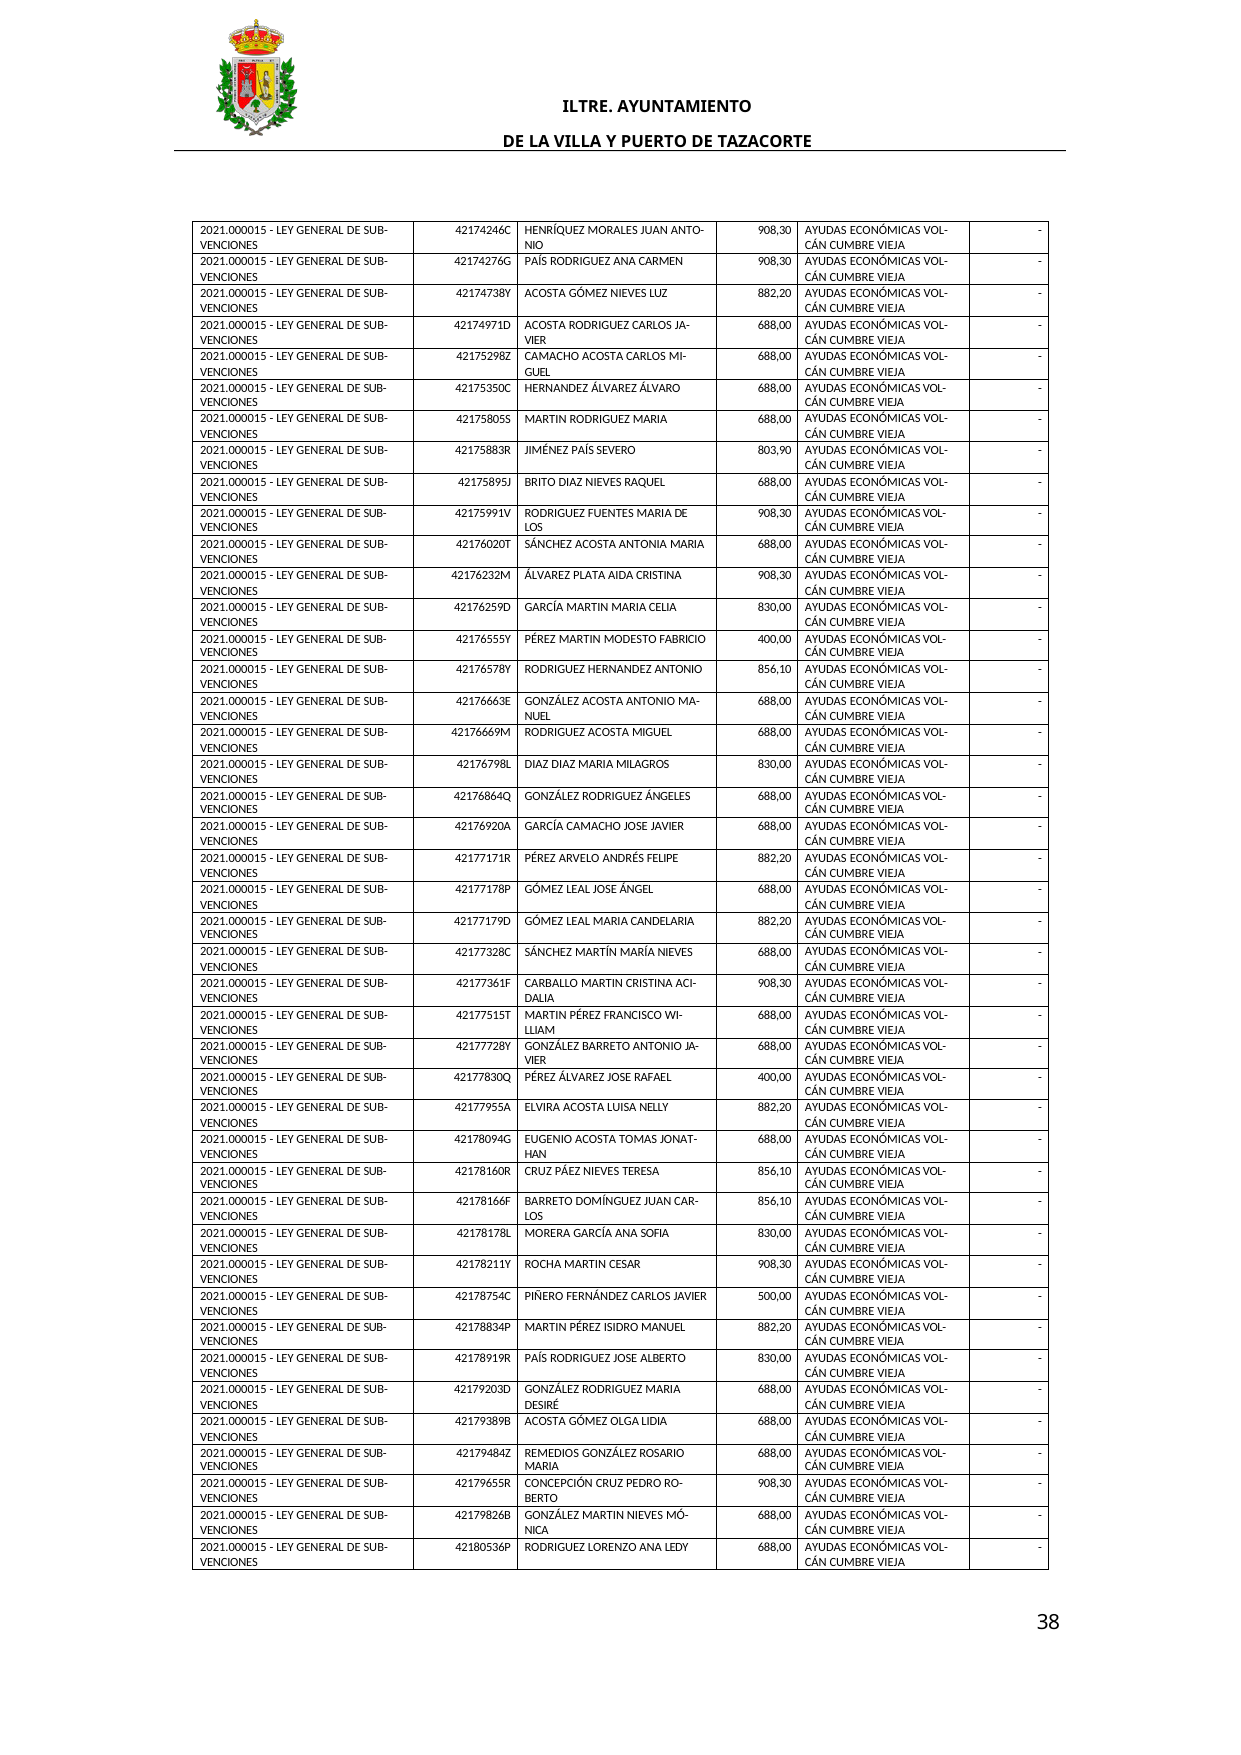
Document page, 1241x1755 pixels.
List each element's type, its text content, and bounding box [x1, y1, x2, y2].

table_cell - [970, 442, 1048, 473]
table_cell AYUDAS ECONÓMICAS VOL- CÁN CUMBRE VIEJA [798, 1539, 969, 1569]
table_cell PÉREZ ARVELO ANDRÉS FELIPE [518, 850, 716, 881]
table_cell 856,10 [717, 661, 797, 692]
table_cell AYUDAS ECONÓMICAS VOL- CÁN CUMBRE VIEJA [798, 442, 969, 473]
table_cell - [970, 693, 1048, 723]
table_cell AYUDAS ECONÓMICAS VOL- CÁN CUMBRE VIEJA [798, 1475, 969, 1506]
table_cell AYUDAS ECONÓMICAS VOL- CÁN CUMBRE VIEJA [798, 1382, 969, 1412]
table_cell GONZÁLEZ BARRETO ANTONIO JA- VIER [518, 1039, 716, 1068]
table_cell 42178211Y [414, 1256, 517, 1287]
table_cell AYUDAS ECONÓMICAS VOL- CÁN CUMBRE VIEJA [798, 756, 969, 787]
table_cell 2021.000015 - LEY GENERAL DE SUB- VENCIONES [193, 536, 413, 567]
table_cell 42178919R [414, 1350, 517, 1381]
table_cell 2021.000015 - LEY GENERAL DE SUB- VENCIONES [193, 631, 413, 660]
table_cell 42179655R [414, 1475, 517, 1506]
table_cell PÉREZ ÁLVAREZ JOSE RAFAEL [518, 1069, 716, 1098]
table_cell AYUDAS ECONÓMICAS VOL- CÁN CUMBRE VIEJA [798, 1163, 969, 1192]
table_cell MARTIN PÉREZ FRANCISCO WI- LLIAM [518, 1007, 716, 1037]
table_header AYUDAS ECONÓMICAS VOL- CÁN CUMBRE VIEJA [798, 222, 969, 253]
table_cell - [970, 349, 1048, 379]
table_cell - [970, 850, 1048, 881]
table_cell 42180536P [414, 1539, 517, 1569]
table_cell 2021.000015 - LEY GENERAL DE SUB- VENCIONES [193, 1350, 413, 1381]
table_cell 42174738Y [414, 285, 517, 316]
table_cell 2021.000015 - LEY GENERAL DE SUB- VENCIONES [193, 850, 413, 881]
table_cell 42177955A [414, 1100, 517, 1130]
table_cell 688,00 [717, 818, 797, 849]
table_cell 688,00 [717, 944, 797, 974]
table_cell AYUDAS ECONÓMICAS VOL- CÁN CUMBRE VIEJA [798, 725, 969, 755]
table_cell 42176232M [414, 568, 517, 598]
table_cell AYUDAS ECONÓMICAS VOL- CÁN CUMBRE VIEJA [798, 1507, 969, 1538]
table_cell 908,30 [717, 568, 797, 598]
table_cell - [970, 1382, 1048, 1412]
table_cell - [970, 661, 1048, 692]
table_cell AYUDAS ECONÓMICAS VOL- CÁN CUMBRE VIEJA [798, 317, 969, 348]
table_cell AYUDAS ECONÓMICAS VOL- CÁN CUMBRE VIEJA [798, 1131, 969, 1162]
table_header - [970, 222, 1048, 253]
table_cell 830,00 [717, 1350, 797, 1381]
table_cell GÓMEZ LEAL MARIA CANDELARIA [518, 913, 716, 942]
table_cell 2021.000015 - LEY GENERAL DE SUB- VENCIONES [193, 725, 413, 755]
table_cell AYUDAS ECONÓMICAS VOL- CÁN CUMBRE VIEJA [798, 1100, 969, 1130]
table_cell PIÑERO FERNÁNDEZ CARLOS JAVIER [518, 1288, 716, 1319]
table_cell GÓMEZ LEAL JOSE ÁNGEL [518, 882, 716, 912]
table_cell AYUDAS ECONÓMICAS VOL- CÁN CUMBRE VIEJA [798, 380, 969, 409]
table_cell 2021.000015 - LEY GENERAL DE SUB- VENCIONES [193, 1507, 413, 1538]
table_cell - [970, 536, 1048, 567]
table_cell 2021.000015 - LEY GENERAL DE SUB- VENCIONES [193, 1039, 413, 1068]
table_cell EUGENIO ACOSTA TOMAS JONAT- HAN [518, 1131, 716, 1162]
table_cell 2021.000015 - LEY GENERAL DE SUB- VENCIONES [193, 317, 413, 348]
table_cell - [970, 1320, 1048, 1349]
table_cell AYUDAS ECONÓMICAS VOL- CÁN CUMBRE VIEJA [798, 568, 969, 598]
table_cell 688,00 [717, 1507, 797, 1538]
table_cell 2021.000015 - LEY GENERAL DE SUB- VENCIONES [193, 788, 413, 817]
table_cell 830,00 [717, 1225, 797, 1255]
table_cell AYUDAS ECONÓMICAS VOL- CÁN CUMBRE VIEJA [798, 850, 969, 881]
table_cell - [970, 1507, 1048, 1538]
table_cell AYUDAS ECONÓMICAS VOL- CÁN CUMBRE VIEJA [798, 1039, 969, 1068]
table_cell MARTIN RODRIGUEZ MARIA [518, 411, 716, 441]
table_cell 908,30 [717, 506, 797, 535]
table_cell 2021.000015 - LEY GENERAL DE SUB- VENCIONES [193, 1069, 413, 1098]
table_cell 42176578Y [414, 661, 517, 692]
table_cell 856,10 [717, 1163, 797, 1192]
table_cell 42175298Z [414, 349, 517, 379]
table_cell 42176020T [414, 536, 517, 567]
table_cell RODRIGUEZ LORENZO ANA LEDY [518, 1539, 716, 1569]
table_cell 2021.000015 - LEY GENERAL DE SUB- VENCIONES [193, 693, 413, 723]
table_cell AYUDAS ECONÓMICAS VOL- CÁN CUMBRE VIEJA [798, 285, 969, 316]
table_cell 500,00 [717, 1288, 797, 1319]
table_cell 42176798L [414, 756, 517, 787]
table_cell 2021.000015 - LEY GENERAL DE SUB- VENCIONES [193, 285, 413, 316]
table_cell - [970, 1256, 1048, 1287]
table_cell AYUDAS ECONÓMICAS VOL- CÁN CUMBRE VIEJA [798, 631, 969, 660]
table_cell - [970, 944, 1048, 974]
table_cell 688,00 [717, 882, 797, 912]
table_cell 882,20 [717, 285, 797, 316]
table_cell - [970, 1069, 1048, 1098]
table_cell HERNANDEZ ÁLVAREZ ÁLVARO [518, 380, 716, 409]
table_cell AYUDAS ECONÓMICAS VOL- CÁN CUMBRE VIEJA [798, 788, 969, 817]
table_cell - [970, 788, 1048, 817]
table_cell AYUDAS ECONÓMICAS VOL- CÁN CUMBRE VIEJA [798, 254, 969, 284]
table_cell 2021.000015 - LEY GENERAL DE SUB- VENCIONES [193, 944, 413, 974]
table_cell AYUDAS ECONÓMICAS VOL- CÁN CUMBRE VIEJA [798, 1320, 969, 1349]
table_cell 42174276G [414, 254, 517, 284]
table_cell 42178094G [414, 1131, 517, 1162]
table_cell 2021.000015 - LEY GENERAL DE SUB- VENCIONES [193, 1414, 413, 1444]
table_cell - [970, 631, 1048, 660]
table_cell AYUDAS ECONÓMICAS VOL- CÁN CUMBRE VIEJA [798, 1350, 969, 1381]
table_cell 688,00 [717, 317, 797, 348]
table_cell 42175991V [414, 506, 517, 535]
table_cell 688,00 [717, 1039, 797, 1068]
table_cell - [970, 913, 1048, 942]
table_cell BRITO DIAZ NIEVES RAQUEL [518, 474, 716, 504]
table_cell AYUDAS ECONÓMICAS VOL- CÁN CUMBRE VIEJA [798, 599, 969, 630]
table_cell AYUDAS ECONÓMICAS VOL- CÁN CUMBRE VIEJA [798, 474, 969, 504]
table_cell ACOSTA GÓMEZ OLGA LIDIA [518, 1414, 716, 1444]
table_cell ROCHA MARTIN CESAR [518, 1256, 716, 1287]
table_cell - [970, 882, 1048, 912]
table_cell 688,00 [717, 1445, 797, 1474]
table_cell ÁLVAREZ PLATA AIDA CRISTINA [518, 568, 716, 598]
table_cell 2021.000015 - LEY GENERAL DE SUB- VENCIONES [193, 1288, 413, 1319]
table_cell 42176259D [414, 599, 517, 630]
table_cell - [970, 1007, 1048, 1037]
table_cell 688,00 [717, 693, 797, 723]
table_cell 830,00 [717, 599, 797, 630]
table_cell - [970, 285, 1048, 316]
table_cell 42175883R [414, 442, 517, 473]
table_cell REMEDIOS GONZÁLEZ ROSARIO MARIA [518, 1445, 716, 1474]
table_cell MORERA GARCÍA ANA SOFIA [518, 1225, 716, 1255]
table_cell - [970, 1350, 1048, 1381]
table_cell 882,20 [717, 1320, 797, 1349]
table_cell - [970, 568, 1048, 598]
table_cell 2021.000015 - LEY GENERAL DE SUB- VENCIONES [193, 975, 413, 1006]
table_cell 2021.000015 - LEY GENERAL DE SUB- VENCIONES [193, 474, 413, 504]
table_cell PAÍS RODRIGUEZ JOSE ALBERTO [518, 1350, 716, 1381]
table_cell 882,20 [717, 913, 797, 942]
table_cell 42177515T [414, 1007, 517, 1037]
table_cell 42178178L [414, 1225, 517, 1255]
table_cell 42175895J [414, 474, 517, 504]
table_cell 688,00 [717, 1414, 797, 1444]
table_cell 830,00 [717, 756, 797, 787]
table_cell AYUDAS ECONÓMICAS VOL- CÁN CUMBRE VIEJA [798, 1445, 969, 1474]
table_cell - [970, 818, 1048, 849]
table_cell - [970, 1539, 1048, 1569]
table_cell - [970, 506, 1048, 535]
table_cell 42179203D [414, 1382, 517, 1412]
table_cell 908,30 [717, 975, 797, 1006]
table_cell 400,00 [717, 1069, 797, 1098]
table_cell 2021.000015 - LEY GENERAL DE SUB- VENCIONES [193, 1256, 413, 1287]
table_cell RODRIGUEZ ACOSTA MIGUEL [518, 725, 716, 755]
table_cell RODRIGUEZ HERNANDEZ ANTONIO [518, 661, 716, 692]
table_cell AYUDAS ECONÓMICAS VOL- CÁN CUMBRE VIEJA [798, 882, 969, 912]
table_cell - [970, 1193, 1048, 1224]
table_cell AYUDAS ECONÓMICAS VOL- CÁN CUMBRE VIEJA [798, 536, 969, 567]
table_cell 42176864Q [414, 788, 517, 817]
table_cell 688,00 [717, 1007, 797, 1037]
table_cell 2021.000015 - LEY GENERAL DE SUB- VENCIONES [193, 1382, 413, 1412]
table_cell 688,00 [717, 1131, 797, 1162]
table_cell AYUDAS ECONÓMICAS VOL- CÁN CUMBRE VIEJA [798, 944, 969, 974]
table_cell 908,30 [717, 254, 797, 284]
table_cell PÉREZ MARTIN MODESTO FABRICIO [518, 631, 716, 660]
table_cell AYUDAS ECONÓMICAS VOL- CÁN CUMBRE VIEJA [798, 1256, 969, 1287]
table_cell SÁNCHEZ ACOSTA ANTONIA MARIA [518, 536, 716, 567]
table_cell 2021.000015 - LEY GENERAL DE SUB- VENCIONES [193, 506, 413, 535]
table_cell 882,20 [717, 1100, 797, 1130]
table_cell 2021.000015 - LEY GENERAL DE SUB- VENCIONES [193, 661, 413, 692]
table_cell DIAZ DIAZ MARIA MILAGROS [518, 756, 716, 787]
table_cell - [970, 1475, 1048, 1506]
table_cell GONZÁLEZ RODRIGUEZ MARIA DESIRÉ [518, 1382, 716, 1412]
table_cell 2021.000015 - LEY GENERAL DE SUB- VENCIONES [193, 882, 413, 912]
table_cell 2021.000015 - LEY GENERAL DE SUB- VENCIONES [193, 349, 413, 379]
table_cell 42175350C [414, 380, 517, 409]
table_cell AYUDAS ECONÓMICAS VOL- CÁN CUMBRE VIEJA [798, 661, 969, 692]
table_cell ELVIRA ACOSTA LUISA NELLY [518, 1100, 716, 1130]
table_cell 2021.000015 - LEY GENERAL DE SUB- VENCIONES [193, 1131, 413, 1162]
table_cell 42179826B [414, 1507, 517, 1538]
table_cell 908,30 [717, 1256, 797, 1287]
table_cell 688,00 [717, 536, 797, 567]
table_cell 688,00 [717, 1382, 797, 1412]
table_cell 42177171R [414, 850, 517, 881]
table_cell GONZÁLEZ ACOSTA ANTONIO MA- NUEL [518, 693, 716, 723]
table_cell AYUDAS ECONÓMICAS VOL- CÁN CUMBRE VIEJA [798, 693, 969, 723]
table_cell ACOSTA RODRIGUEZ CARLOS JA- VIER [518, 317, 716, 348]
table_cell 2021.000015 - LEY GENERAL DE SUB- VENCIONES [193, 756, 413, 787]
table_cell 2021.000015 - LEY GENERAL DE SUB- VENCIONES [193, 1007, 413, 1037]
table_cell SÁNCHEZ MARTÍN MARÍA NIEVES [518, 944, 716, 974]
table_cell 42177728Y [414, 1039, 517, 1068]
table_cell - [970, 725, 1048, 755]
table_cell 2021.000015 - LEY GENERAL DE SUB- VENCIONES [193, 1475, 413, 1506]
table_cell 42177361F [414, 975, 517, 1006]
table_cell AYUDAS ECONÓMICAS VOL- CÁN CUMBRE VIEJA [798, 349, 969, 379]
table_cell 42178754C [414, 1288, 517, 1319]
table_cell - [970, 380, 1048, 409]
table_cell CONCEPCIÓN CRUZ PEDRO RO- BERTO [518, 1475, 716, 1506]
table_cell 688,00 [717, 411, 797, 441]
table_cell 2021.000015 - LEY GENERAL DE SUB- VENCIONES [193, 1163, 413, 1192]
table_cell 42178160R [414, 1163, 517, 1192]
table_cell MARTIN PÉREZ ISIDRO MANUEL [518, 1320, 716, 1349]
table_header 2021.000015 - LEY GENERAL DE SUB- VENCIONES [193, 222, 413, 253]
table_cell 2021.000015 - LEY GENERAL DE SUB- VENCIONES [193, 1320, 413, 1349]
table_cell 2021.000015 - LEY GENERAL DE SUB- VENCIONES [193, 1539, 413, 1569]
table_cell 2021.000015 - LEY GENERAL DE SUB- VENCIONES [193, 442, 413, 473]
table_cell 2021.000015 - LEY GENERAL DE SUB- VENCIONES [193, 568, 413, 598]
table_cell 688,00 [717, 380, 797, 409]
table_cell 42176555Y [414, 631, 517, 660]
table_cell GONZÁLEZ RODRIGUEZ ÁNGELES [518, 788, 716, 817]
table_cell - [970, 756, 1048, 787]
table_cell - [970, 1414, 1048, 1444]
table_cell 2021.000015 - LEY GENERAL DE SUB- VENCIONES [193, 1225, 413, 1255]
table_cell 42174971D [414, 317, 517, 348]
table_cell - [970, 599, 1048, 630]
table_cell CAMACHO ACOSTA CARLOS MI- GUEL [518, 349, 716, 379]
table_cell AYUDAS ECONÓMICAS VOL- CÁN CUMBRE VIEJA [798, 1414, 969, 1444]
table_cell 42179389B [414, 1414, 517, 1444]
table_cell - [970, 1445, 1048, 1474]
table_header 42174246C [414, 222, 517, 253]
table_header 908,30 [717, 222, 797, 253]
table_cell 42178166F [414, 1193, 517, 1224]
table_cell AYUDAS ECONÓMICAS VOL- CÁN CUMBRE VIEJA [798, 1193, 969, 1224]
table_cell AYUDAS ECONÓMICAS VOL- CÁN CUMBRE VIEJA [798, 913, 969, 942]
table_cell - [970, 411, 1048, 441]
table_cell AYUDAS ECONÓMICAS VOL- CÁN CUMBRE VIEJA [798, 975, 969, 1006]
table_cell 42176669M [414, 725, 517, 755]
table_cell 803,90 [717, 442, 797, 473]
table_cell AYUDAS ECONÓMICAS VOL- CÁN CUMBRE VIEJA [798, 1007, 969, 1037]
table_cell - [970, 1225, 1048, 1255]
table_cell AYUDAS ECONÓMICAS VOL- CÁN CUMBRE VIEJA [798, 411, 969, 441]
table_cell AYUDAS ECONÓMICAS VOL- CÁN CUMBRE VIEJA [798, 818, 969, 849]
table_cell - [970, 254, 1048, 284]
table_cell - [970, 1131, 1048, 1162]
table_cell GONZÁLEZ MARTIN NIEVES MÓ- NICA [518, 1507, 716, 1538]
table_cell BARRETO DOMÍNGUEZ JUAN CAR- LOS [518, 1193, 716, 1224]
table_cell 2021.000015 - LEY GENERAL DE SUB- VENCIONES [193, 380, 413, 409]
table_cell PAÍS RODRIGUEZ ANA CARMEN [518, 254, 716, 284]
table_cell 2021.000015 - LEY GENERAL DE SUB- VENCIONES [193, 913, 413, 942]
table_cell GARCÍA CAMACHO JOSE JAVIER [518, 818, 716, 849]
table_cell RODRIGUEZ FUENTES MARIA DE LOS [518, 506, 716, 535]
table_cell 688,00 [717, 725, 797, 755]
table_cell 400,00 [717, 631, 797, 660]
table_header HENRÍQUEZ MORALES JUAN ANTO- NIO [518, 222, 716, 253]
table_cell 2021.000015 - LEY GENERAL DE SUB- VENCIONES [193, 818, 413, 849]
table_cell AYUDAS ECONÓMICAS VOL- CÁN CUMBRE VIEJA [798, 1288, 969, 1319]
table_cell GARCÍA MARTIN MARIA CELIA [518, 599, 716, 630]
table_cell 2021.000015 - LEY GENERAL DE SUB- VENCIONES [193, 411, 413, 441]
table_cell 2021.000015 - LEY GENERAL DE SUB- VENCIONES [193, 1193, 413, 1224]
table_cell 2021.000015 - LEY GENERAL DE SUB- VENCIONES [193, 599, 413, 630]
table_cell ACOSTA GÓMEZ NIEVES LUZ [518, 285, 716, 316]
table_cell 2021.000015 - LEY GENERAL DE SUB- VENCIONES [193, 1445, 413, 1474]
table_cell - [970, 474, 1048, 504]
table_cell CARBALLO MARTIN CRISTINA ACI- DALIA [518, 975, 716, 1006]
table_cell - [970, 975, 1048, 1006]
table_cell 42175805S [414, 411, 517, 441]
table_cell 2021.000015 - LEY GENERAL DE SUB- VENCIONES [193, 1100, 413, 1130]
table_cell 908,30 [717, 1475, 797, 1506]
table_cell 688,00 [717, 1539, 797, 1569]
table_cell 42179484Z [414, 1445, 517, 1474]
table_cell - [970, 1288, 1048, 1319]
table_cell 42177179D [414, 913, 517, 942]
table_cell 42176920A [414, 818, 517, 849]
table_cell - [970, 1039, 1048, 1068]
table_cell 688,00 [717, 474, 797, 504]
table_cell AYUDAS ECONÓMICAS VOL- CÁN CUMBRE VIEJA [798, 506, 969, 535]
table_cell 42176663E [414, 693, 517, 723]
table_cell - [970, 317, 1048, 348]
table_cell - [970, 1100, 1048, 1130]
table_cell 688,00 [717, 788, 797, 817]
table_cell 688,00 [717, 349, 797, 379]
table_cell AYUDAS ECONÓMICAS VOL- CÁN CUMBRE VIEJA [798, 1225, 969, 1255]
table_cell 42177830Q [414, 1069, 517, 1098]
table_cell 2021.000015 - LEY GENERAL DE SUB- VENCIONES [193, 254, 413, 284]
table_cell - [970, 1163, 1048, 1192]
table_cell AYUDAS ECONÓMICAS VOL- CÁN CUMBRE VIEJA [798, 1069, 969, 1098]
table_cell 42178834P [414, 1320, 517, 1349]
table_cell 42177328C [414, 944, 517, 974]
table_cell JIMÉNEZ PAÍS SEVERO [518, 442, 716, 473]
table_cell 882,20 [717, 850, 797, 881]
table_cell CRUZ PÁEZ NIEVES TERESA [518, 1163, 716, 1192]
table_cell 856,10 [717, 1193, 797, 1224]
table_cell 42177178P [414, 882, 517, 912]
